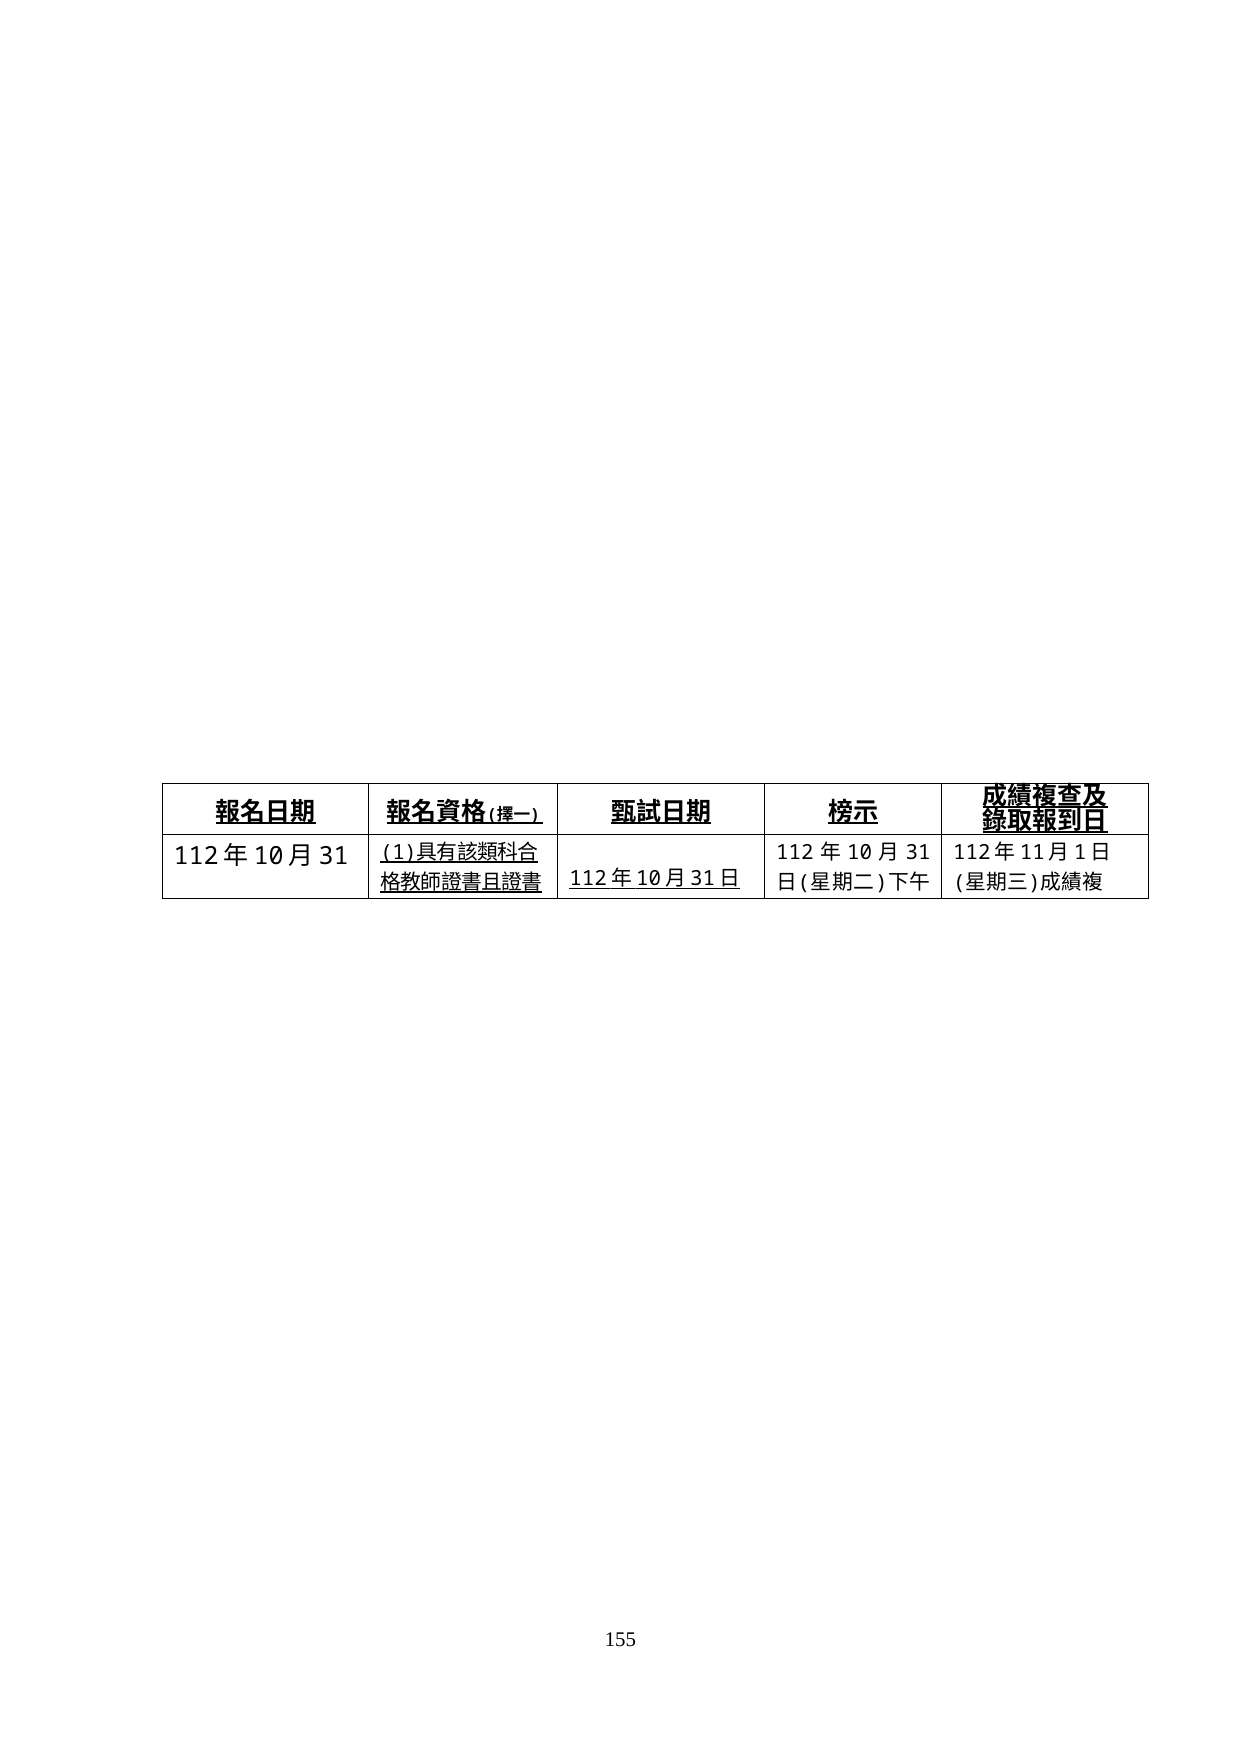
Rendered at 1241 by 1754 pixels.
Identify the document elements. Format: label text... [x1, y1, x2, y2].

table_cell 112年10月31 [163, 835, 368, 898]
table_cell (1)具有該類科合格教師證書且證書 [369, 835, 557, 898]
table_header 榜示 [765, 784, 941, 834]
table_cell 112年11月1日(星期三)成績複 [942, 835, 1148, 898]
table_header 成績複查及 錄取報到日 [942, 784, 1148, 834]
table_header 報名日期 [163, 784, 368, 834]
table_cell 112年10月31日(星期二)下午 [765, 835, 941, 898]
table_cell 112年10月31日 [558, 835, 764, 898]
table_header 報名資格(擇一) [369, 784, 557, 834]
table_header 甄試日期 [558, 784, 764, 834]
